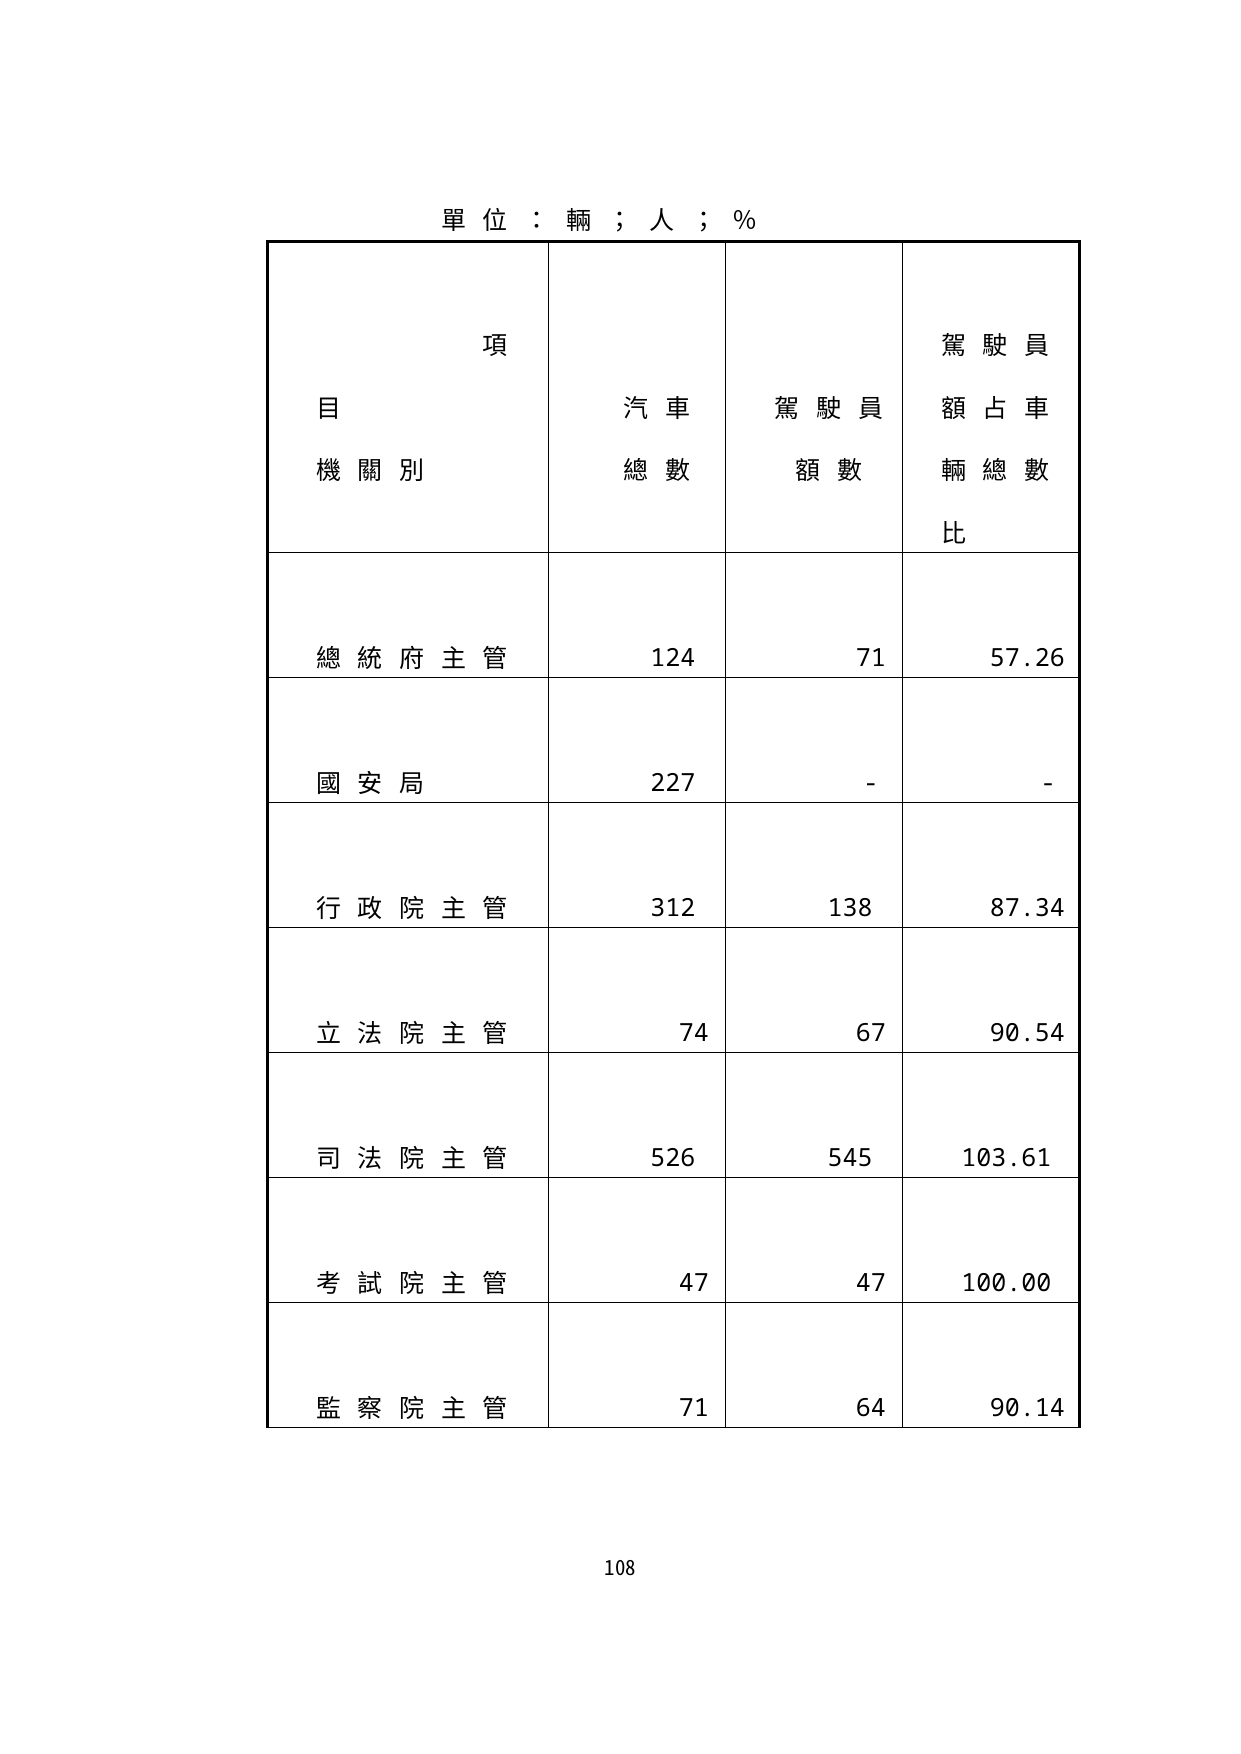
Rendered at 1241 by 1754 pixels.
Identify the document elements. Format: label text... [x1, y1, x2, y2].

table_cell 74 [549, 928, 725, 1052]
table_header 項目 機關別 [269, 243, 548, 552]
table_cell 312 [549, 803, 725, 927]
table_cell 57.26 [903, 553, 1078, 677]
table_cell 考試院主管 [269, 1178, 548, 1302]
text 單位：輛；人；％ [256, 177, 1058, 240]
table_cell 立法院主管 [269, 928, 548, 1052]
table_cell 47 [549, 1178, 725, 1302]
table_cell 103.61 [903, 1053, 1078, 1177]
table_cell 71 [549, 1303, 725, 1427]
table_cell - [726, 678, 902, 802]
table_cell 124 [549, 553, 725, 677]
table_cell - [903, 678, 1078, 802]
table_cell 64 [726, 1303, 902, 1427]
table_cell 545 [726, 1053, 902, 1177]
table_cell 監察院主管 [269, 1303, 548, 1427]
table_cell 67 [726, 928, 902, 1052]
table_header 駕駛員額占車輛總數比 [903, 243, 1078, 552]
table_cell 總統府主管 [269, 553, 548, 677]
table_cell 100.00 [903, 1178, 1078, 1302]
table_header 駕駛員額數 [726, 243, 902, 552]
table_cell 90.54 [903, 928, 1078, 1052]
table_cell 47 [726, 1178, 902, 1302]
table_cell 國安局 [269, 678, 548, 802]
table_cell 司法院主管 [269, 1053, 548, 1177]
table_cell 90.14 [903, 1303, 1078, 1427]
table_cell 71 [726, 553, 902, 677]
table_cell 87.34 [903, 803, 1078, 927]
table_cell 行政院主管 [269, 803, 548, 927]
table_header 汽車總數 [549, 243, 725, 552]
table_cell 138 [726, 803, 902, 927]
table_cell 526 [549, 1053, 725, 1177]
table_cell 227 [549, 678, 725, 802]
